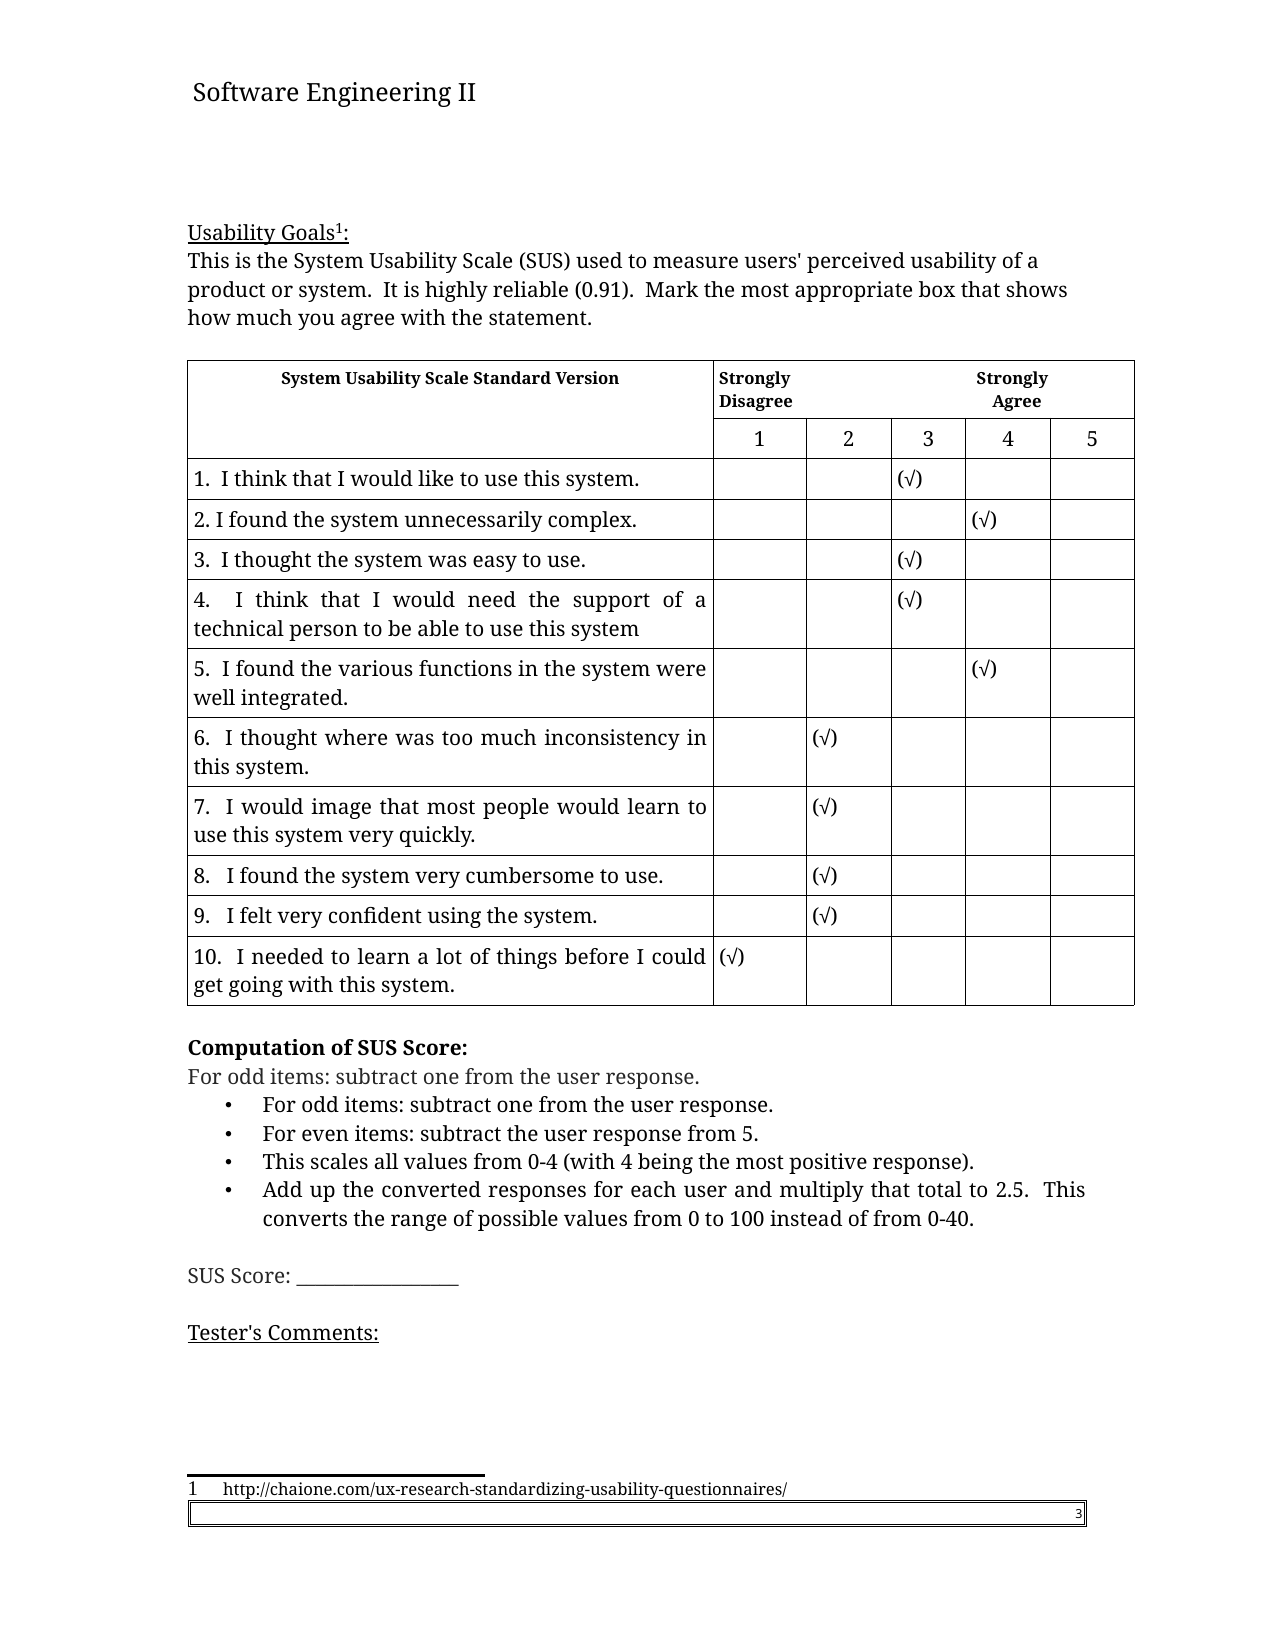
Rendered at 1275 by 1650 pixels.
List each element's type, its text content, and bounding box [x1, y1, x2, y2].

table_cell [807, 937, 891, 1004]
table_cell 3. I thought the system was easy to use. [188, 540, 713, 579]
table_cell (√) [714, 937, 806, 1004]
table_cell [1051, 718, 1134, 786]
table_cell [892, 856, 965, 895]
table_cell 3 [892, 419, 965, 458]
table_cell 1 [714, 419, 806, 458]
table_cell [1051, 856, 1134, 895]
table_cell [966, 856, 1050, 895]
table_header System Usability Scale Standard Version [188, 361, 713, 458]
table_cell [892, 718, 965, 786]
table_cell [807, 459, 891, 498]
table_cell 4 [966, 419, 1050, 458]
table_cell (√) [966, 500, 1050, 539]
table_cell [714, 718, 806, 786]
table_cell [1051, 459, 1134, 498]
table_cell [966, 459, 1050, 498]
table_cell 7. I would image that most people would learn to use this system very quickly. [188, 787, 713, 855]
table_cell [807, 649, 891, 717]
table_cell [714, 540, 806, 579]
table_cell [966, 937, 1050, 1004]
table_cell 2 [807, 419, 891, 458]
table_cell [714, 856, 806, 895]
table_cell (√) [807, 896, 891, 936]
table_cell [714, 459, 806, 498]
text This is the System Usability Scale (SUS) used to measure users' perceived usability of a product or system. It is highly reliable (0.91). Mark the most appropriate box that shows how much you agree with the statement. [187, 247, 1087, 332]
table_cell [1051, 540, 1134, 579]
table_cell [892, 896, 965, 936]
list For even items: subtract the user response from 5. [225, 1119, 1087, 1147]
table_cell [966, 580, 1050, 648]
table_cell 2. I found the system unnecessarily complex. [188, 500, 713, 539]
list This scales all values from 0-4 (with 4 being the most positive response). [225, 1147, 1087, 1176]
table_cell [807, 580, 891, 648]
table_cell [714, 896, 806, 936]
text http://chaione.com/ux-research-standardizing-usability-questionnaires/ [187, 1476, 1087, 1500]
table_cell 5 [1051, 419, 1134, 458]
table_cell 10. I needed to learn a lot of things before I could get going with this system. [188, 937, 713, 1004]
table_cell [892, 787, 965, 855]
table_cell [714, 500, 806, 539]
table_cell 6. I thought where was too much inconsistency in this system. [188, 718, 713, 786]
table_cell [966, 540, 1050, 579]
table_cell 9. I felt very confident using the system. [188, 896, 713, 936]
table_cell [1051, 580, 1134, 648]
table_cell [892, 649, 965, 717]
table_cell [966, 787, 1050, 855]
list For odd items: subtract one from the user response. [225, 1090, 1087, 1119]
table_cell (√) [966, 649, 1050, 717]
text Computation of SUS Score: [187, 1033, 1087, 1062]
table_cell [714, 580, 806, 648]
table_cell [1051, 500, 1134, 539]
table_cell (√) [892, 459, 965, 498]
table_cell [1051, 937, 1134, 1004]
table_cell [892, 500, 965, 539]
text SUS Score: _________________ [187, 1261, 1087, 1289]
table_cell [1051, 896, 1134, 936]
table_cell [1051, 787, 1134, 855]
table_header Strongly Strongly Disagree Agree [714, 361, 1134, 418]
text Usability Goals: [187, 218, 1087, 247]
table_cell [714, 649, 806, 717]
table_cell (√) [892, 540, 965, 579]
table_cell (√) [892, 580, 965, 648]
table_cell [807, 500, 891, 539]
table_cell [892, 937, 965, 1004]
table_cell [1051, 649, 1134, 717]
text Tester's Comments: [187, 1318, 1087, 1404]
table_cell 1. I think that I would like to use this system. [188, 459, 713, 498]
table_cell (√) [807, 787, 891, 855]
list Add up the converted responses for each user and multiply that total to 2.5. This converts the range of possible values from 0 to 100 instead of from 0-40. [225, 1176, 1087, 1232]
table_cell [807, 540, 891, 579]
table_cell 4. I think that I would need the support of a technical person to be able to use this system [188, 580, 713, 648]
table_cell (√) [807, 718, 891, 786]
table_cell [714, 787, 806, 855]
table_cell 5. I found the various functions in the system were well integrated. [188, 649, 713, 717]
table_cell 8. I found the system very cumbersome to use. [188, 856, 713, 895]
table_cell [966, 718, 1050, 786]
table_cell (√) [807, 856, 891, 895]
text For odd items: subtract one from the user response. [187, 1062, 1087, 1090]
table_cell [966, 896, 1050, 936]
